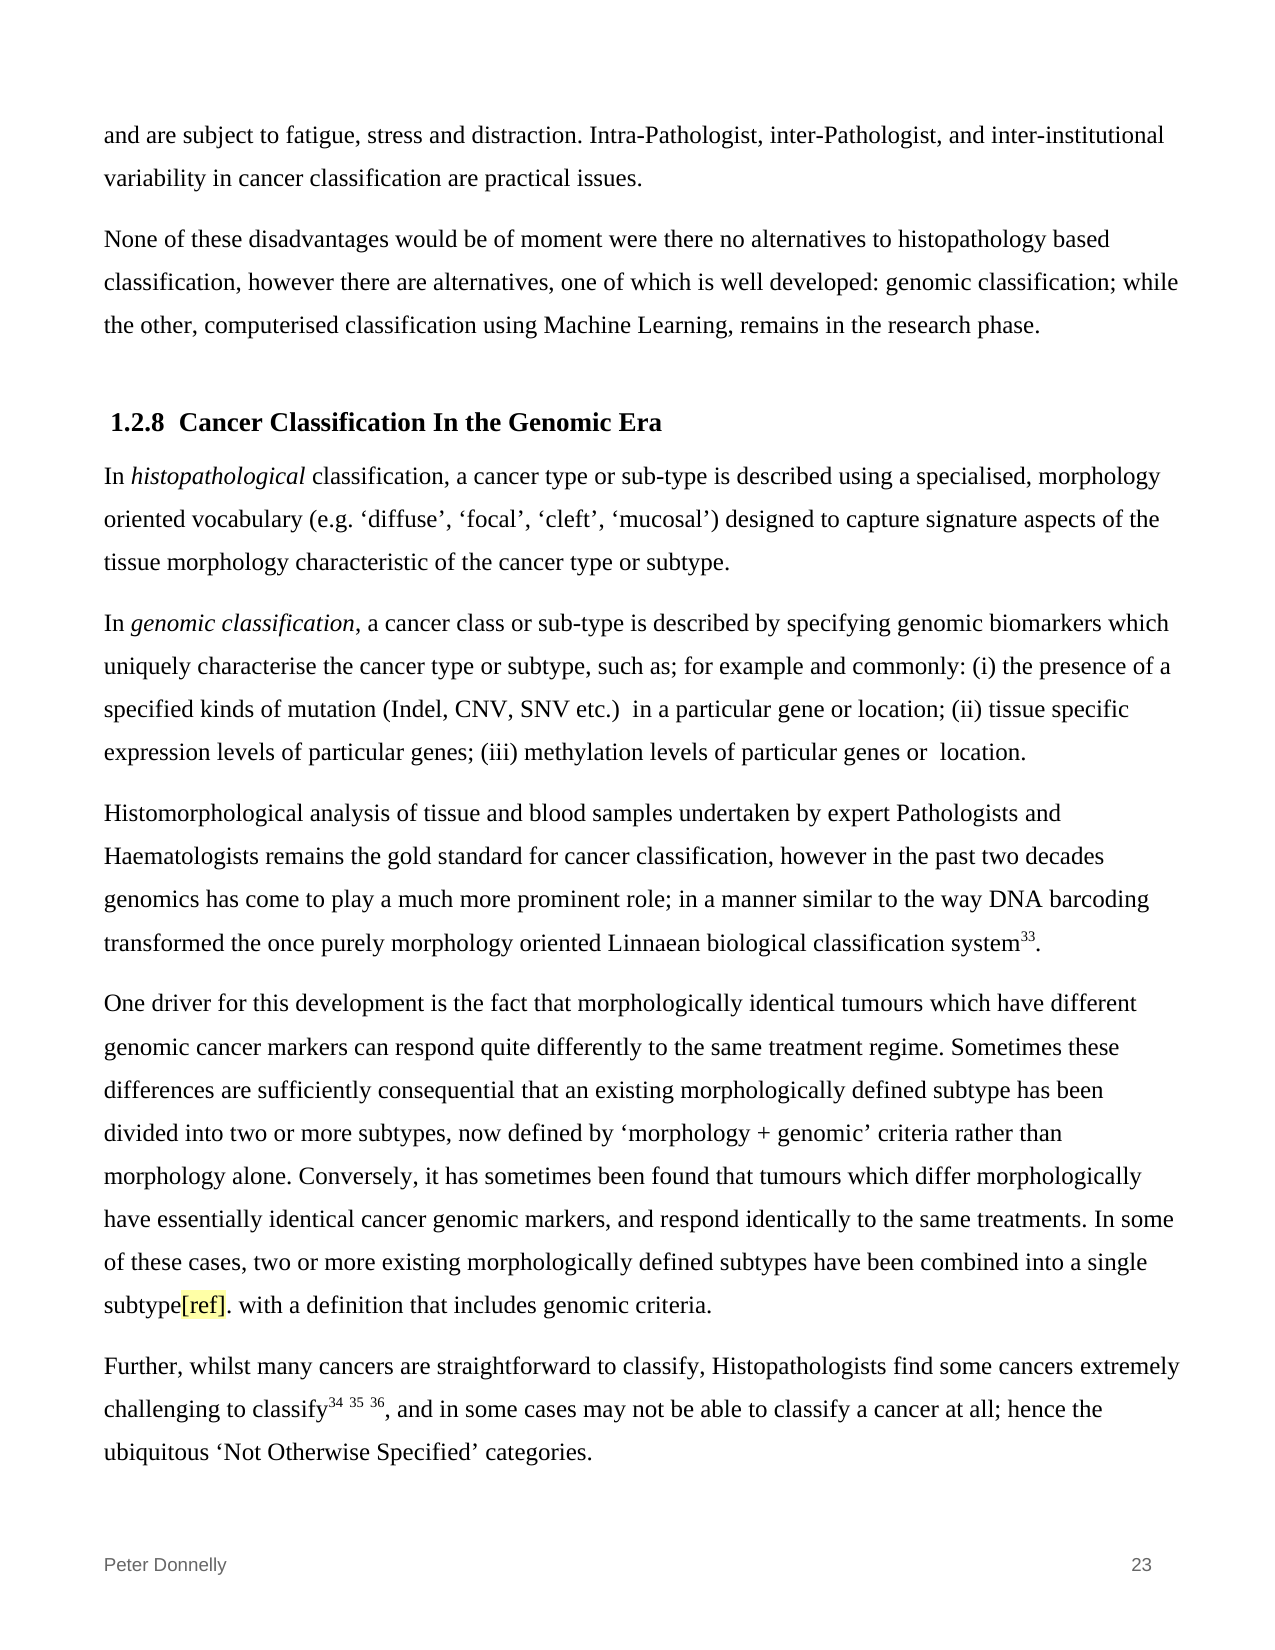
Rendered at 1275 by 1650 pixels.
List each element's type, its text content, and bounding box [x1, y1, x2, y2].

text and are subject to fatigue, stress and distraction. Intra-Pathologist, inter-Pathologist, and inter-institutional variability in cancer classification are practical issues. [103, 120, 1181, 192]
subtitle Cancer Classification In the Genomic Era [103, 406, 1181, 437]
text In histopathological classification, a cancer type or sub-type is described using a specialised, morphology oriented vocabulary (e.g. ‘diffuse’, ‘focal’, ‘cleft’, ‘mucosal’) designed to capture signature aspects of the tissue morphology characteristic of the cancer type or subtype. [103, 461, 1181, 576]
text Further, whilst many cancers are straightforward to classify, Histopathologists find some cancers extremely challenging to classify , and in some cases may not be able to classify a cancer at all; hence the ubiquitous ‘Not Otherwise Specified’ categories. [103, 1351, 1181, 1466]
text One driver for this development is the fact that morphologically identical tumours which have different genomic cancer markers can respond quite differently to the same treatment regime. Sometimes these differences are sufficiently consequential that an existing morphologically defined subtype has been divided into two or more subtypes, now defined by ‘morphology + genomic’ criteria rather than morphology alone. Conversely, it has sometimes been found that tumours which differ morphologically have essentially identical cancer genomic markers, and respond identically to the same treatments. In some of these cases, two or more existing morphologically defined subtypes have been combined into a single subtype[ref]. with a definition that includes genomic criteria. [103, 988, 1181, 1319]
text None of these disadvantages would be of moment were there no alternatives to histopathology based classification, however there are alternatives, one of which is well developed: genomic classification; while the other, computerised classification using Machine Learning, remains in the research phase. [103, 224, 1181, 339]
text Histomorphological analysis of tissue and blood samples undertaken by expert Pathologists and Haematologists remains the gold standard for cancer classification, however in the past two decades genomics has come to play a much more prominent role; in a manner similar to the way DNA barcoding transformed the once purely morphology oriented Linnaean biological classification system. [103, 798, 1181, 956]
text In genomic classification, a cancer class or sub-type is described by specifying genomic biomarkers which uniquely characterise the cancer type or subtype, such as; for example and commonly: (i) the presence of a specified kinds of mutation (Indel, CNV, SNV etc.) in a particular gene or location; (ii) tissue specific expression levels of particular genes; (iii) methylation levels of particular genes or location. [103, 608, 1181, 766]
